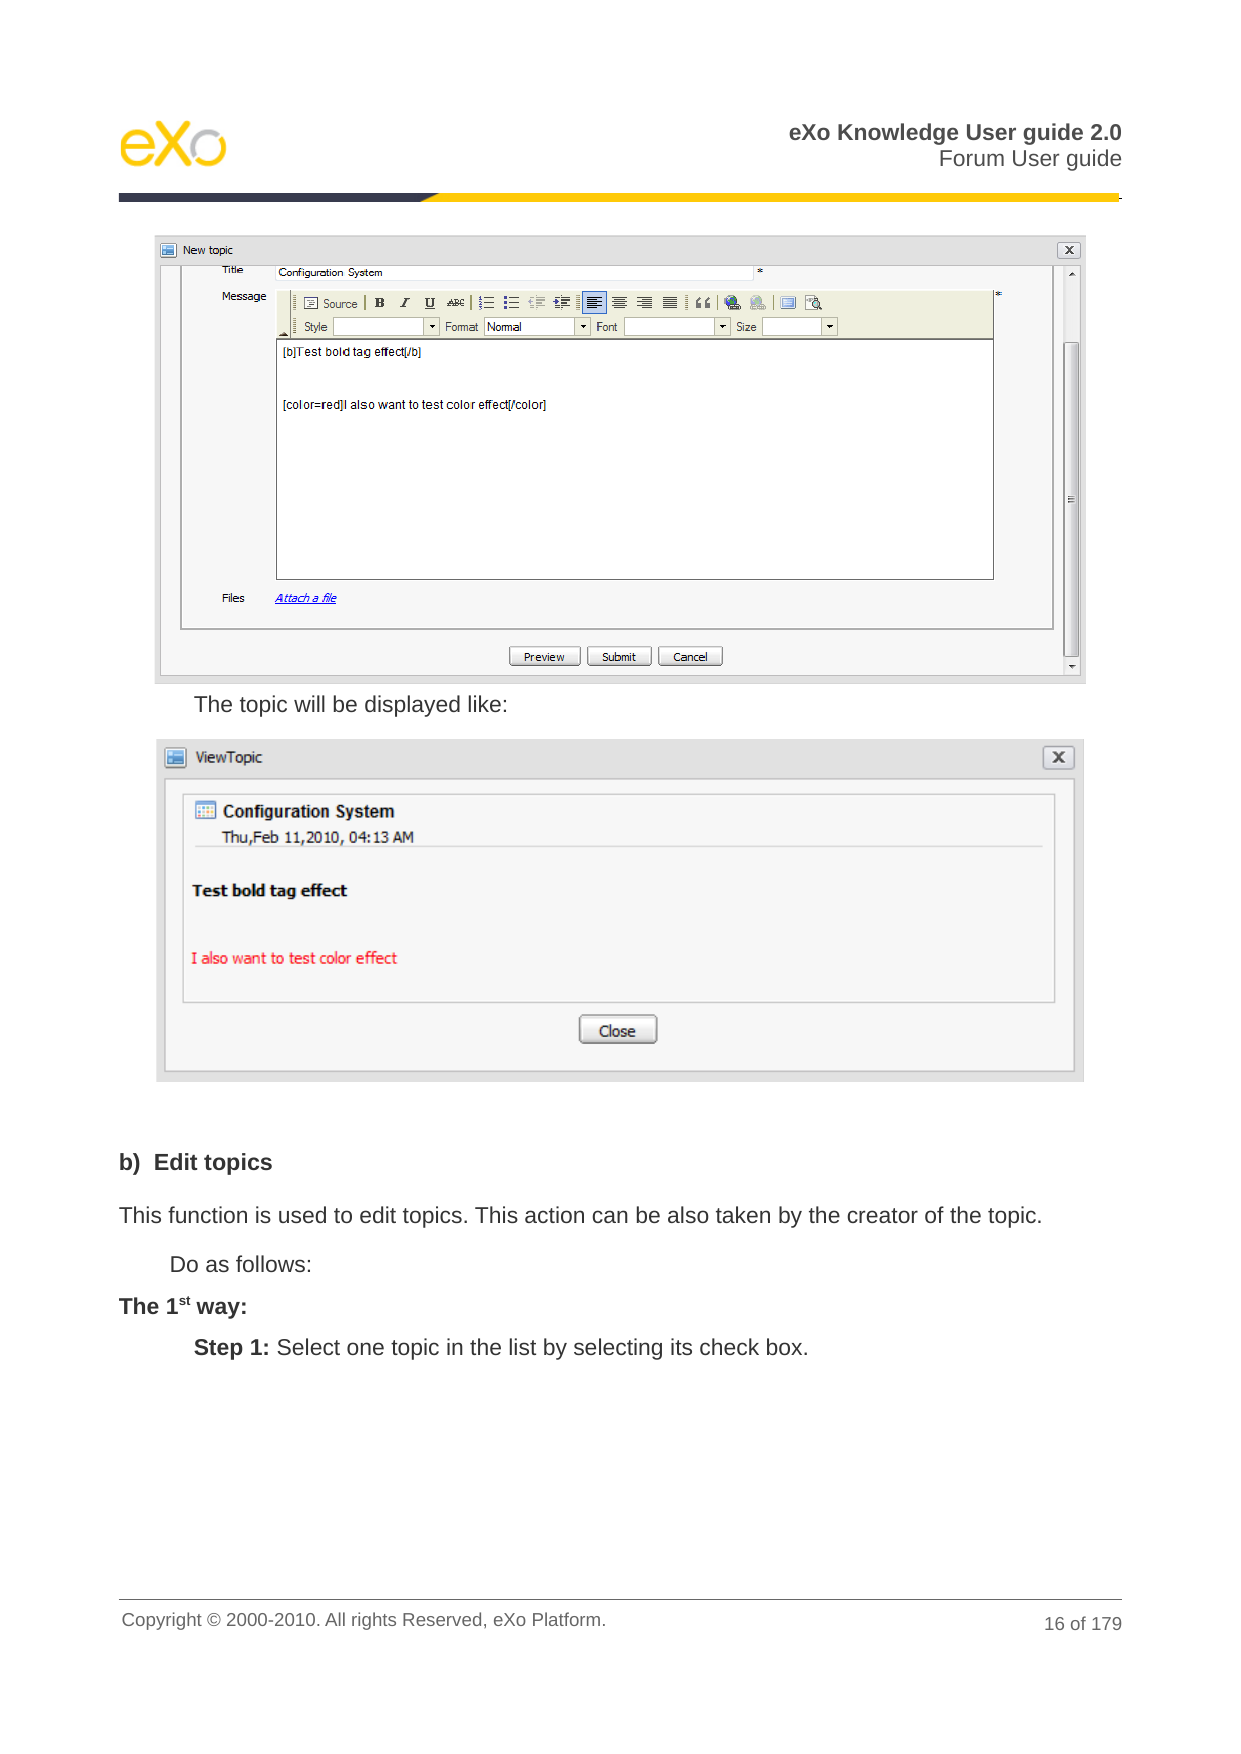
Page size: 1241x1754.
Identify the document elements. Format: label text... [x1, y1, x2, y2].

picture [154, 235, 1086, 684]
list The topic will be displayed like: [156, 684, 1122, 717]
picture [156, 739, 1084, 1082]
subtitle Edit topics [118, 1148, 1122, 1175]
text This function is used to edit topics. This action can be also taken by the creator of the topic. [118, 1202, 1122, 1229]
text Do as follows: [118, 1251, 1122, 1278]
list Step 1: Select one topic in the list by selecting its check box. [156, 1334, 1122, 1360]
picture [120, 120, 227, 167]
text The 1st way: [118, 1293, 1122, 1319]
picture [118, 193, 1119, 202]
